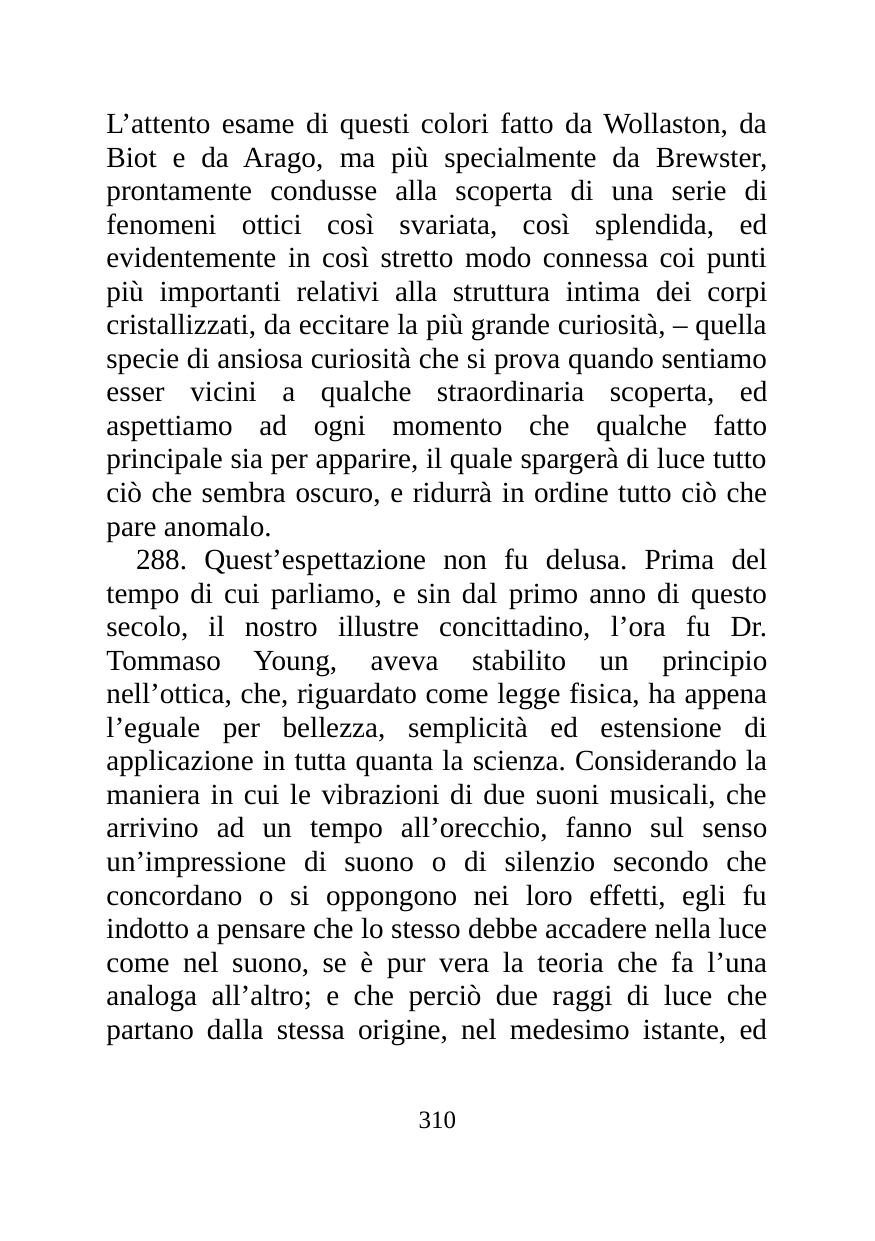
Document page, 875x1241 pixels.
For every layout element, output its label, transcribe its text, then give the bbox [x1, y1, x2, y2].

text 288. Quest’espettazione non fu delusa. Prima del tempo di cui parliamo, e sin dal primo anno di questo secolo, il nostro illustre concittadino, l’ora fu Dr. Tommaso Young, aveva stabilito un principio nell’ottica, che, riguardato come legge fisica, ha appena l’eguale per bellezza, semplicità ed estensione di applicazione in tutta quanta la scienza. Considerando la maniera in cui le vibrazioni di due suoni musicali, che arrivino ad un tempo all’orecchio, fanno sul senso un’impressione di suono o di silenzio secondo che concordano o si oppongono nei loro effetti, egli fu indotto a pensare che lo stesso debbe accadere nella luce come nel suono, se è pur vera la teoria che fa l’una analoga all’altro; e che perciò due raggi di luce che partano dalla stessa origine, nel medesimo istante, ed [106, 542, 768, 1045]
text L’attento esame di questi colori fatto da Wollaston, da Biot e da Arago, ma più specialmente da Brewster, prontamente condusse alla scoperta di una serie di fenomeni ottici così svariata, così splendida, ed evidentemente in così stretto modo connessa coi punti più importanti relativi alla struttura intima dei corpi cristallizzati, da eccitare la più grande curiosità, – quella specie di ansiosa curiosità che si prova quando sentiamo esser vicini a qualche straordinaria scoperta, ed aspettiamo ad ogni momento che qualche fatto principale sia per apparire, il quale spargerà di luce tutto ciò che sembra oscuro, e ridurrà in ordine tutto ciò che pare anomalo. [106, 106, 768, 542]
